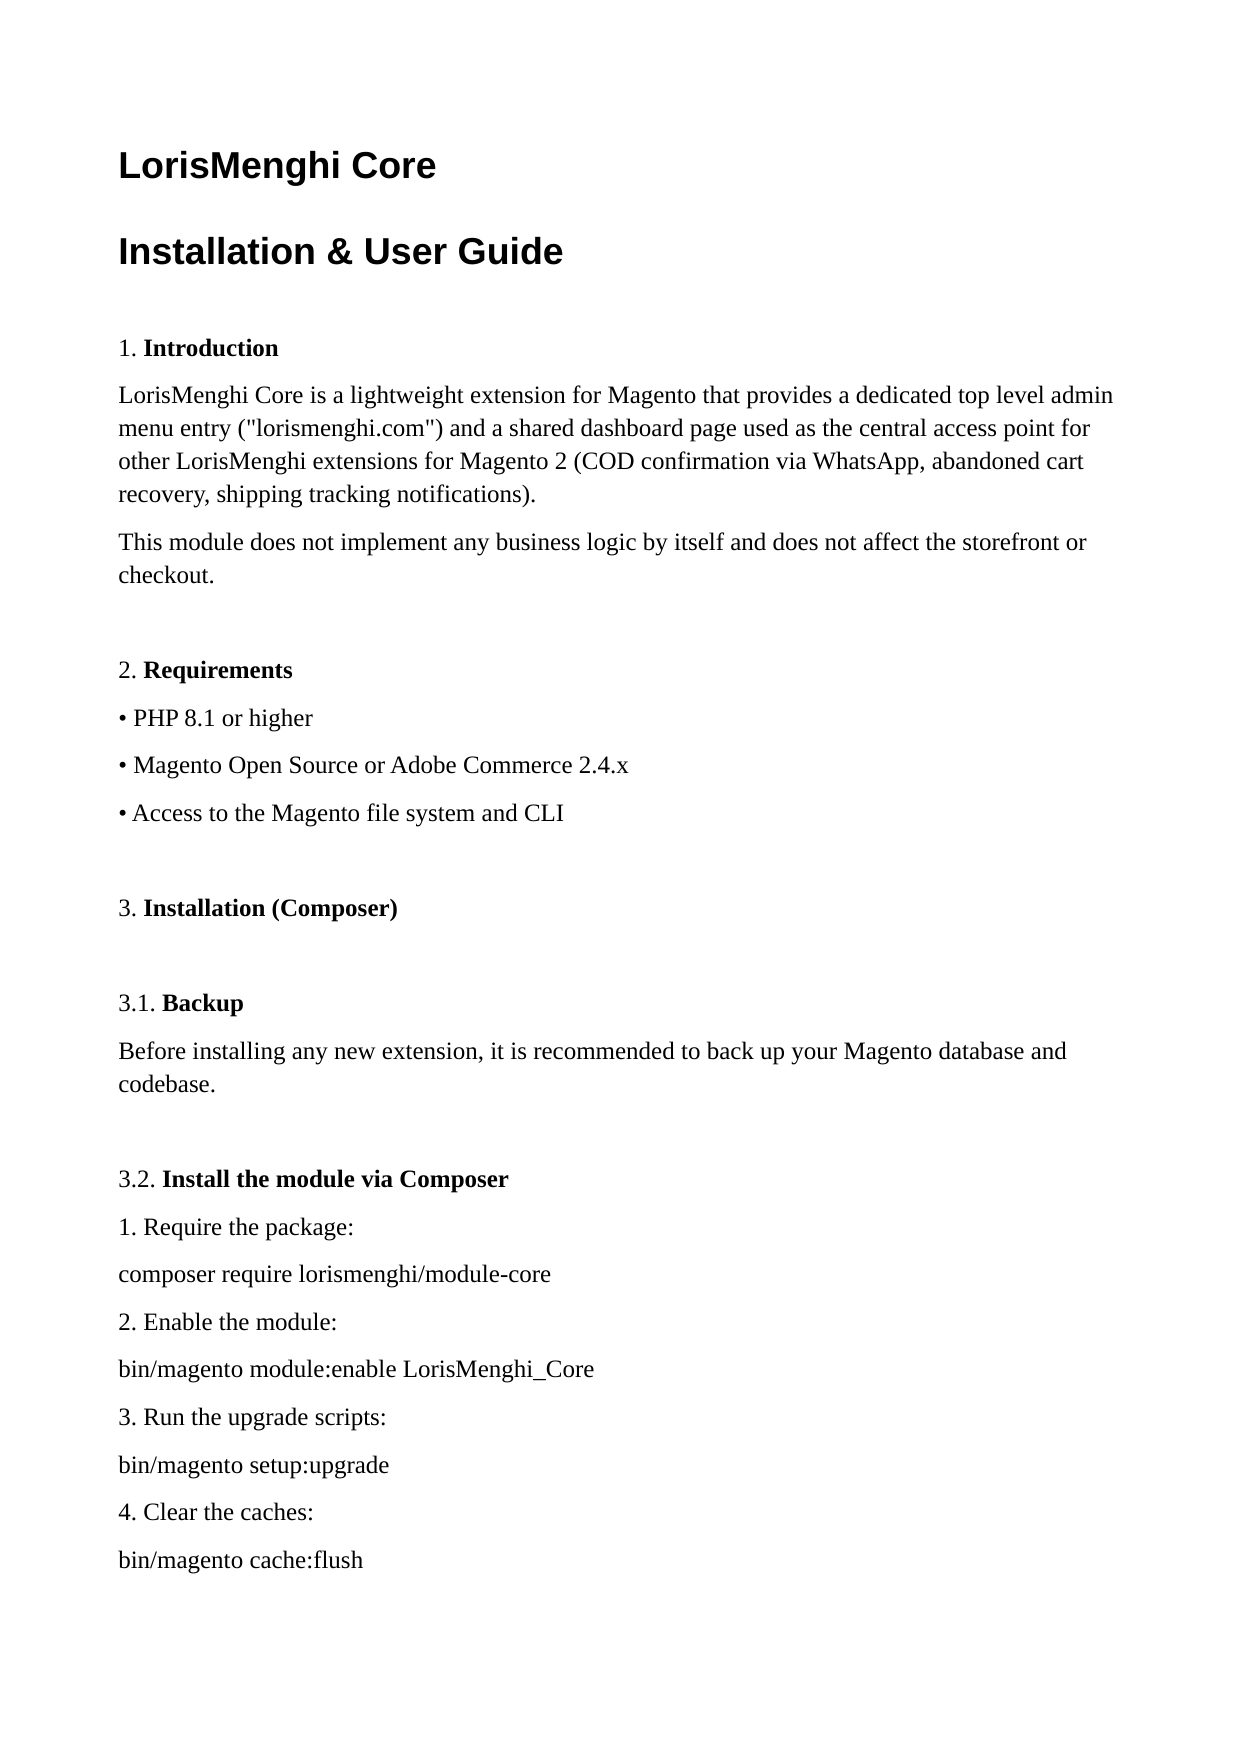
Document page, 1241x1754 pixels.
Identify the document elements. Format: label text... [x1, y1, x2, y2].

text • PHP 8.1 or higher [118, 703, 1122, 731]
text 2. Requirements [118, 655, 1122, 684]
text 3. Installation (Composer) [118, 893, 1122, 922]
text LorisMenghi Core is a lightweight extension for Magento that provides a dedicated top level admin menu entry ("lorismenghi.com") and a shared dashboard page used as the central access point for other LorisMenghi extensions for Magento 2 (COD confirmation via WhatsApp, abandoned cart recovery, shipping tracking notifications). [118, 380, 1122, 508]
text • Access to the Magento file system and CLI [118, 798, 1122, 827]
text bin/magento cache:flush [118, 1545, 1122, 1574]
text 3. Run the upgrade scripts: [118, 1402, 1122, 1431]
text 3.1. Backup [118, 988, 1122, 1017]
text 1. Introduction [118, 333, 1122, 361]
text 3.2. Install the module via Composer [118, 1164, 1122, 1193]
subtitle LorisMenghi Core Installation & User Guide [118, 143, 1122, 272]
text bin/magento module:enable LorisMenghi_Core [118, 1354, 1122, 1383]
text 1. Require the package: [118, 1212, 1122, 1241]
text • Magento Open Source or Adobe Commerce 2.4.x [118, 750, 1122, 779]
text bin/magento setup:upgrade [118, 1450, 1122, 1478]
text composer require lorismenghi/module-core [118, 1259, 1122, 1288]
text 2. Enable the module: [118, 1307, 1122, 1336]
text This module does not implement any business logic by itself and does not affect the storefront or checkout. [118, 527, 1122, 589]
text Before installing any new extension, it is recommended to back up your Magento database and codebase. [118, 1036, 1122, 1098]
text 4. Clear the caches: [118, 1497, 1122, 1526]
